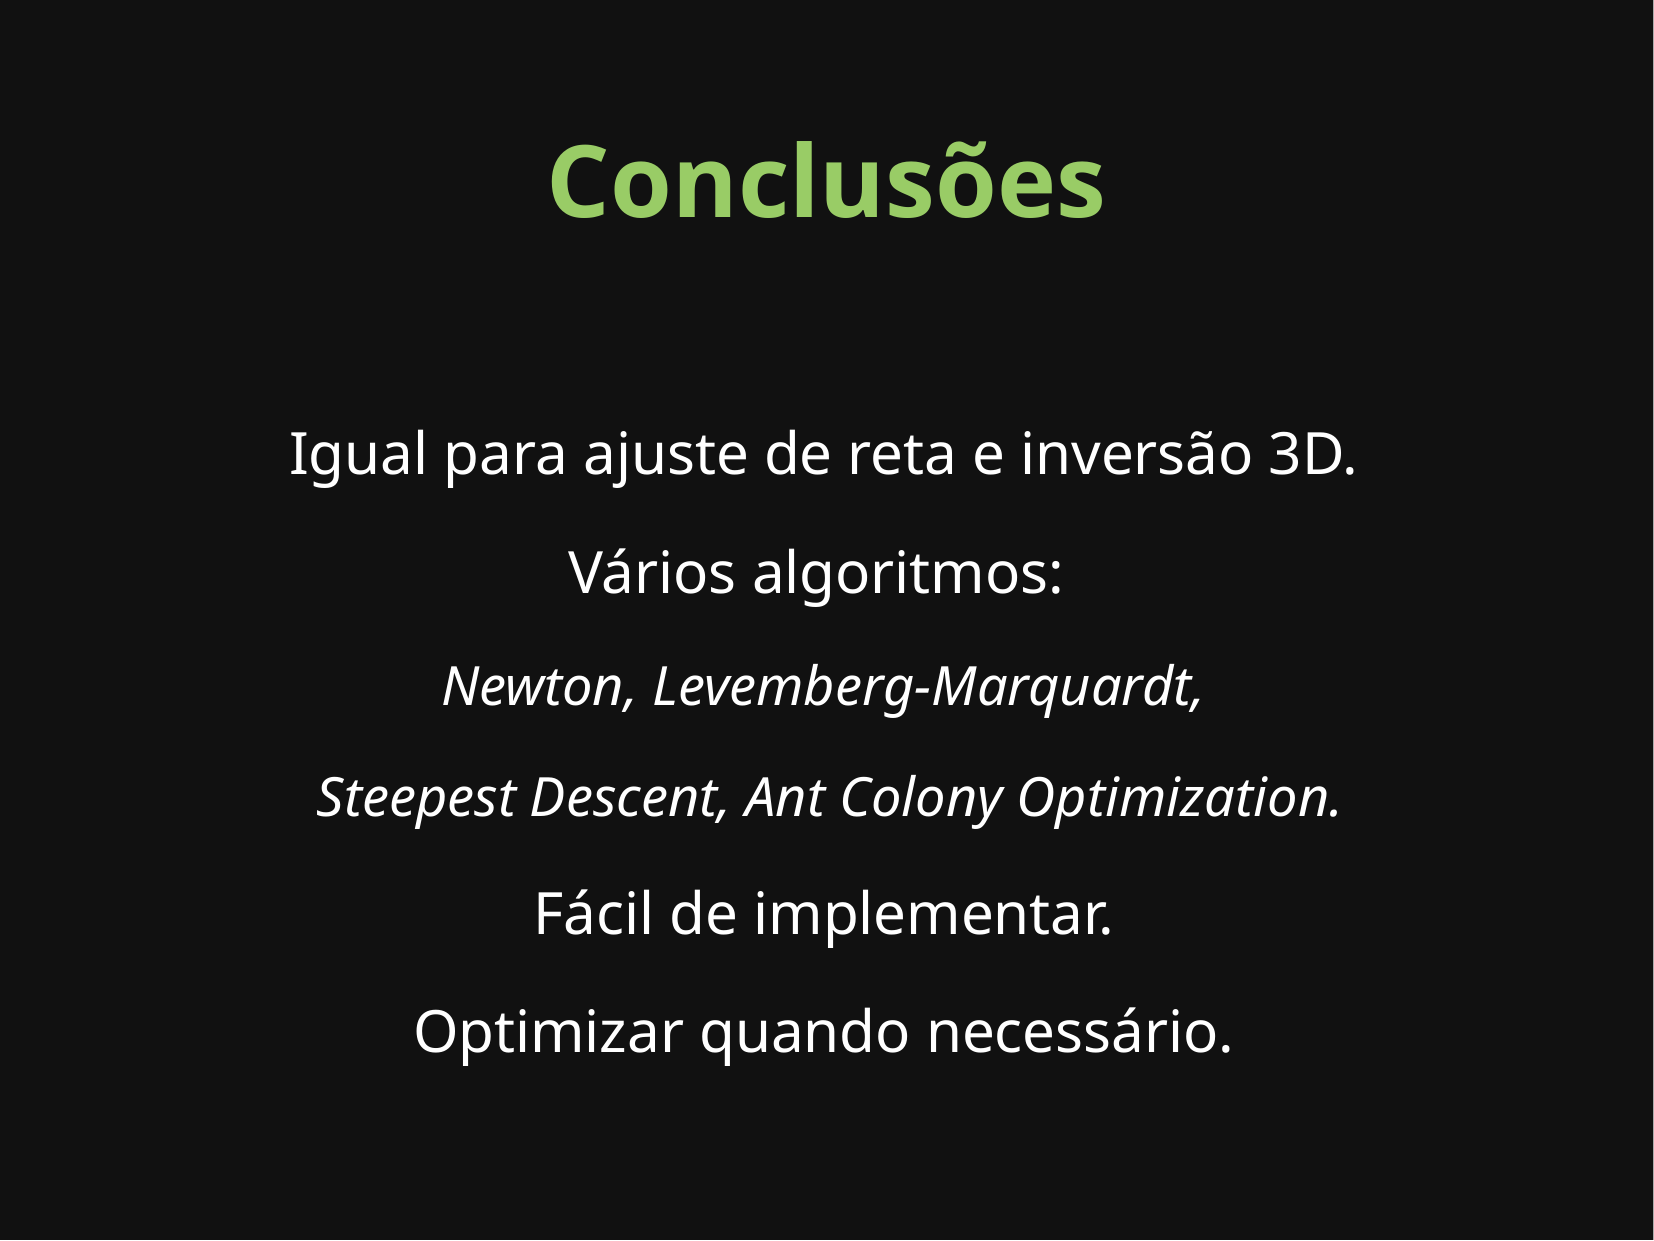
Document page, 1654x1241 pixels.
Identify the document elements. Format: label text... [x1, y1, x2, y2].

title Conclusões [82, 49, 1571, 308]
text_box Igual para ajuste de reta e inversão 3D. Vários algoritmos: Newton, Levemberg-Marquardt, Steepest Descent, Ant Colony Optimization. Fácil de implementar. Optimizar quando necessário. [129, 426, 1518, 1016]
